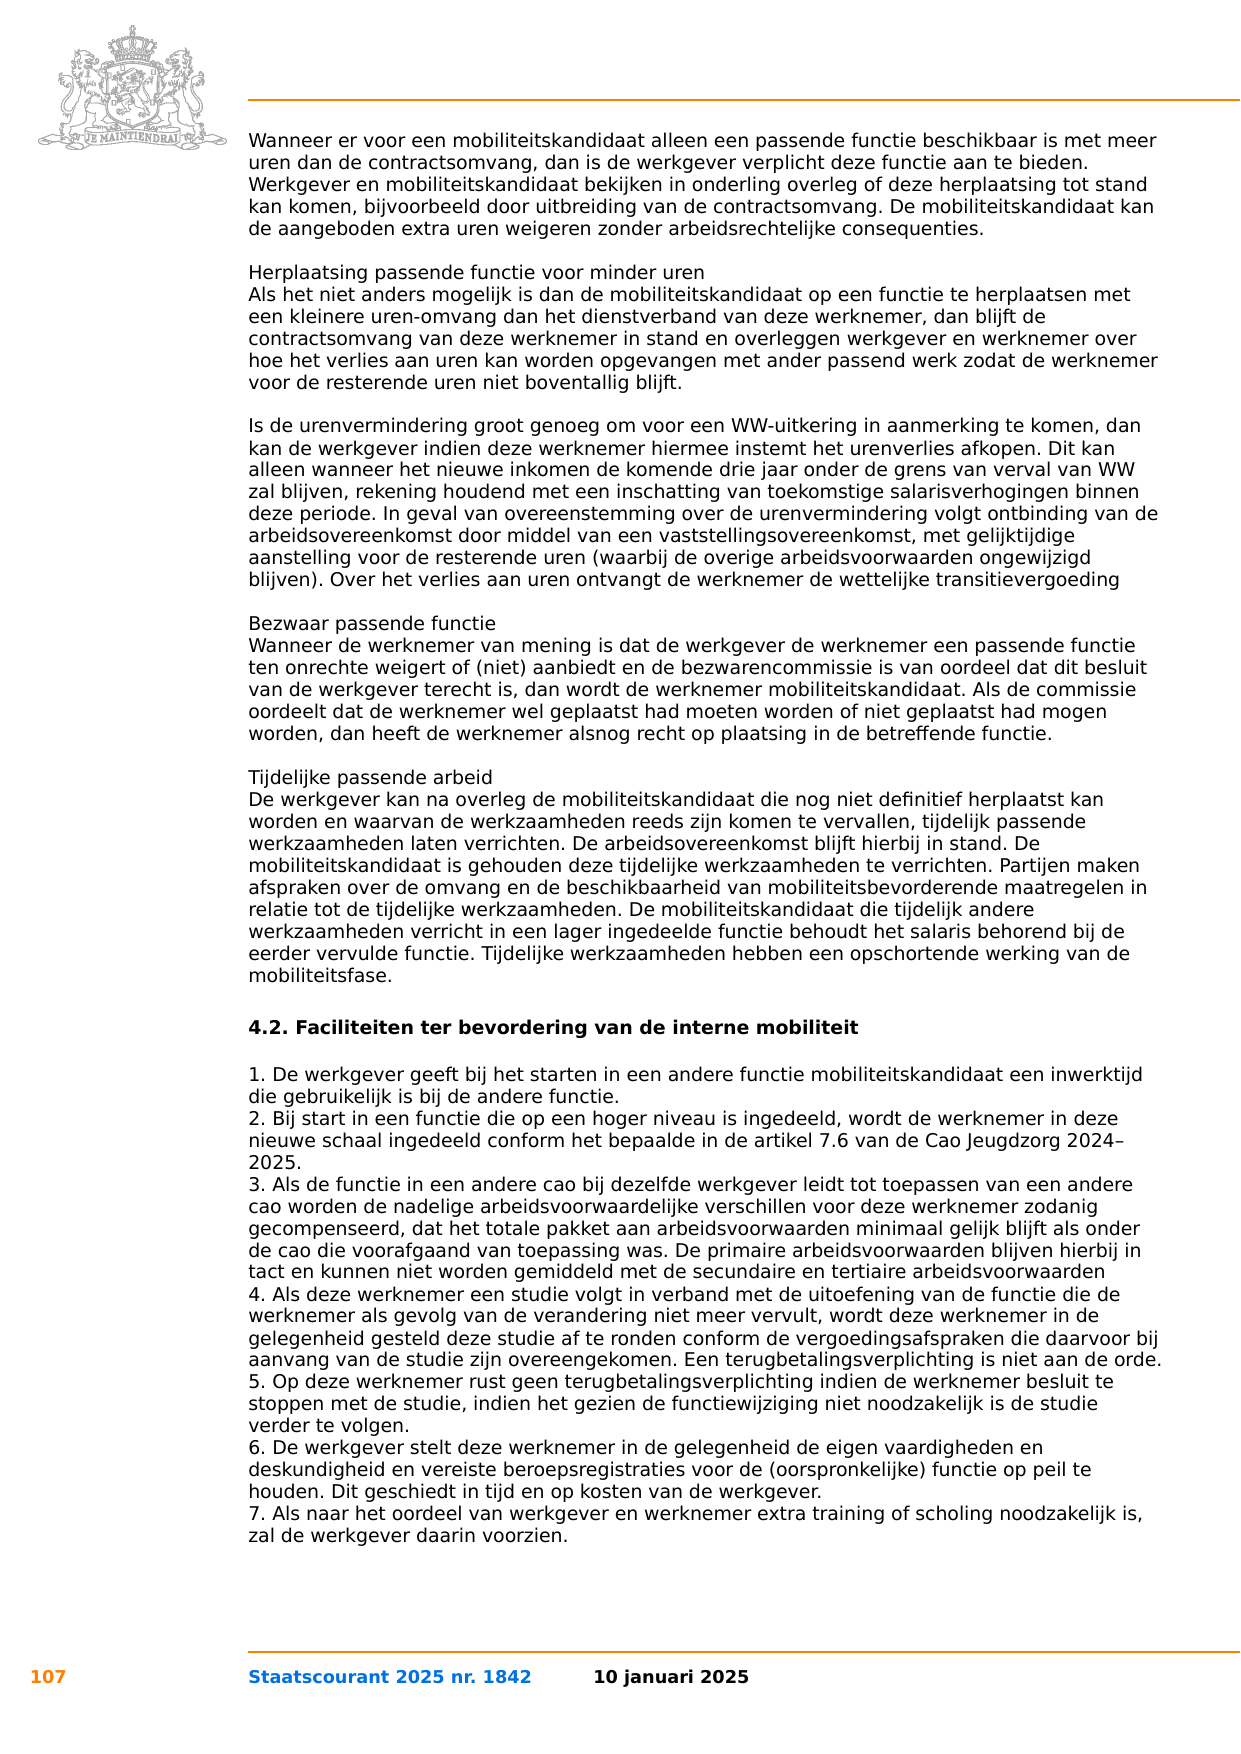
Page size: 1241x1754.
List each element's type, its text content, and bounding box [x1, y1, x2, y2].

subtitle 4.2. Faciliteiten ter bevordering van de interne mobiliteit [248, 1017, 1163, 1039]
text Tijdelijke passende arbeid [248, 767, 1163, 789]
text Herplaatsing passende functie voor minder uren [248, 262, 1163, 284]
text 2. Bij start in een functie die op een hoger niveau is ingedeeld, wordt de werknemer in deze nieuwe schaal ingedeeld conform het bepaalde in de artikel 7.6 van de Cao Jeugdzorg 2024–2025. [248, 1108, 1163, 1173]
text 6. De werkgever stelt deze werknemer in de gelegenheid de eigen vaardigheden en deskundigheid en vereiste beroepsregistraties voor de (oorspronkelijke) functie op peil te houden. Dit geschiedt in tijd en op kosten van de werkgever. [248, 1437, 1163, 1503]
text Wanneer de werknemer van mening is dat de werkgever de werknemer een passende functie ten onrechte weigert of (niet) aanbiedt en de bezwarencommissie is van oordeel dat dit besluit van de werkgever terecht is, dan wordt de werknemer mobiliteitskandidaat. Als de commissie oordeelt dat de werknemer wel geplaatst had moeten worden of niet geplaatst had mogen worden, dan heeft de werknemer alsnog recht op plaatsing in de betreffende functie. [248, 635, 1163, 745]
text 1. De werkgever geeft bij het starten in een andere functie mobiliteitskandidaat een inwerktijd die gebruikelijk is bij de andere functie. [248, 1064, 1163, 1108]
text De werkgever kan na overleg de mobiliteitskandidaat die nog niet definitief herplaatst kan worden en waarvan de werkzaamheden reeds zijn komen te vervallen, tijdelijk passende werkzaamheden laten verrichten. De arbeidsovereenkomst blijft hierbij in stand. De mobiliteitskandidaat is gehouden deze tijdelijke werkzaamheden te verrichten. Partijen maken afspraken over de omvang en de beschikbaarheid van mobiliteitsbevorderende maatregelen in relatie tot de tijdelijke werkzaamheden. De mobiliteitskandidaat die tijdelijk andere werkzaamheden verricht in een lager ingedeelde functie behoudt het salaris behorend bij de eerder vervulde functie. Tijdelijke werkzaamheden hebben een opschortende werking van de mobiliteitsfase. [248, 789, 1163, 987]
text 3. Als de functie in een andere cao bij dezelfde werkgever leidt tot toepassen van een andere cao worden de nadelige arbeidsvoorwaardelijke verschillen voor deze werknemer zodanig gecompenseerd, dat het totale pakket aan arbeidsvoorwaarden minimaal gelijk blijft als onder de cao die voorafgaand van toepassing was. De primaire arbeidsvoorwaarden blijven hierbij in tact en kunnen niet worden gemiddeld met de secundaire en tertiaire arbeidsvoorwaarden [248, 1173, 1163, 1283]
picture [38, 25, 227, 150]
text Is de urenvermindering groot genoeg om voor een WW-uitkering in aanmerking te komen, dan kan de werkgever indien deze werknemer hiermee instemt het urenverlies afkopen. Dit kan alleen wanneer het nieuwe inkomen de komende drie jaar onder de grens van verval van WW zal blijven, rekening houdend met een inschatting van toekomstige salarisverhogingen binnen deze periode. In geval van overeenstemming over de urenvermindering volgt ontbinding van de arbeidsovereenkomst door middel van een vaststellingsovereenkomst, met gelijktijdige aanstelling voor de resterende uren (waarbij de overige arbeidsvoorwaarden ongewijzigd blijven). Over het verlies aan uren ontvangt de werknemer de wettelijke transitievergoeding [248, 415, 1163, 591]
text 5. Op deze werknemer rust geen terugbetalingsverplichting indien de werknemer besluit te stoppen met de studie, indien het gezien de functiewijziging niet noodzakelijk is de studie verder te volgen. [248, 1371, 1163, 1437]
text Als het niet anders mogelijk is dan de mobiliteitskandidaat op een functie te herplaatsen met een kleinere uren-omvang dan het dienstverband van deze werknemer, dan blijft de contractsomvang van deze werknemer in stand en overleggen werkgever en werknemer over hoe het verlies aan uren kan worden opgevangen met ander passend werk zodat de werknemer voor de resterende uren niet boventallig blijft. [248, 284, 1163, 393]
text 4. Als deze werknemer een studie volgt in verband met de uitoefening van de functie die de werknemer als gevolg van de verandering niet meer vervult, wordt deze werknemer in de gelegenheid gesteld deze studie af te ronden conform de vergoedingsafspraken die daarvoor bij aanvang van de studie zijn overeengekomen. Een terugbetalingsverplichting is niet aan de orde. [248, 1283, 1163, 1371]
text Bezwaar passende functie [248, 613, 1163, 635]
text Wanneer er voor een mobiliteitskandidaat alleen een passende functie beschikbaar is met meer uren dan de contractsomvang, dan is de werkgever verplicht deze functie aan te bieden. Werkgever en mobiliteitskandidaat bekijken in onderling overleg of deze herplaatsing tot stand kan komen, bijvoorbeeld door uitbreiding van de contractsomvang. De mobiliteitskandidaat kan de aangeboden extra uren weigeren zonder arbeidsrechtelijke consequenties. [248, 130, 1163, 240]
text 7. Als naar het oordeel van werkgever en werknemer extra training of scholing noodzakelijk is, zal de werkgever daarin voorzien. [248, 1503, 1163, 1547]
